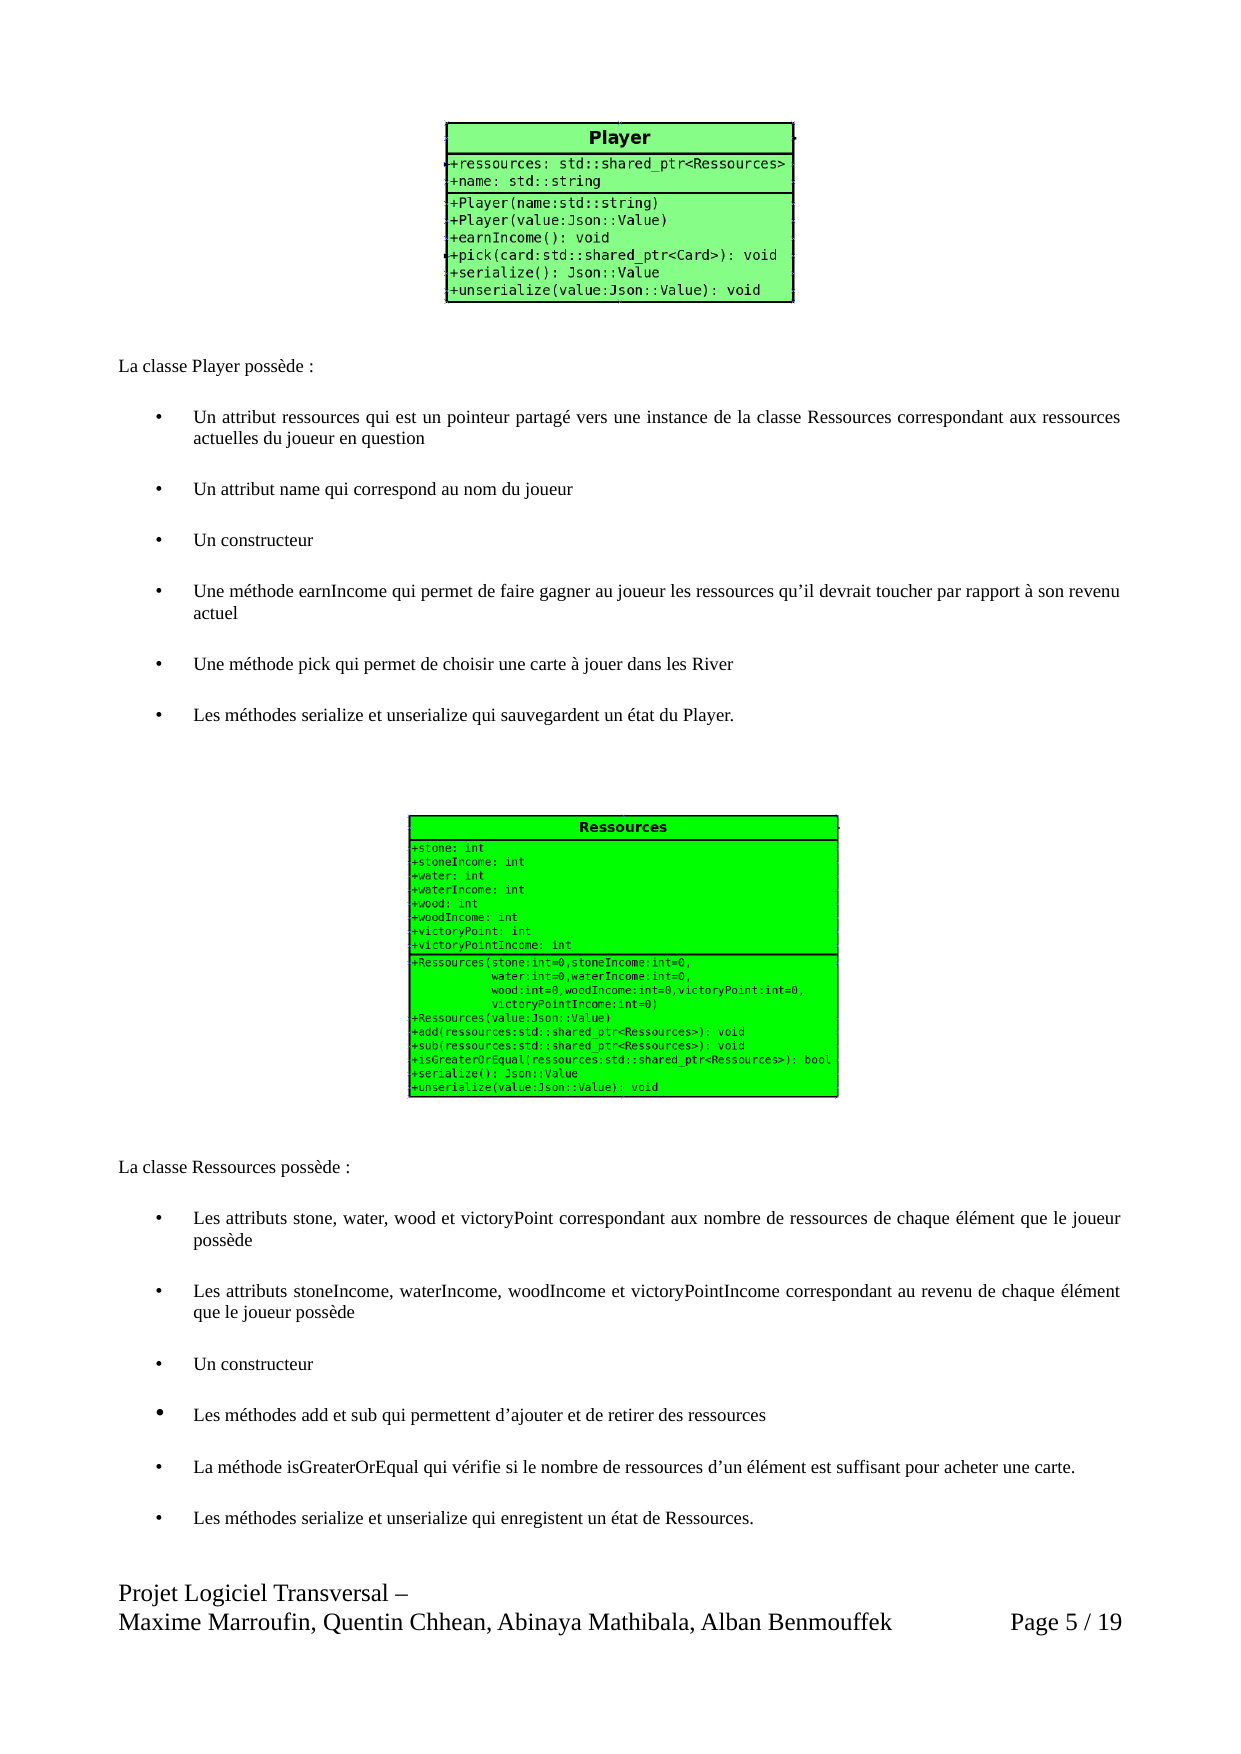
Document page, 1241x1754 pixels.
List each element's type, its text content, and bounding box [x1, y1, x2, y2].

list La méthode isGreaterOrEqual qui vérifie si le nombre de ressources d’un élément est suffisant pour acheter une carte. [156, 1456, 1122, 1477]
list Un constructeur [156, 1352, 1122, 1374]
picture [406, 810, 840, 1106]
list Les attributs stoneIncome, waterIncome, woodIncome et victoryPointIncome correspondant au revenu de chaque élément que le joueur possède [156, 1280, 1122, 1323]
list Les méthodes add et sub qui permettent d’ajouter et de retirer des ressources [156, 1403, 1122, 1426]
list Un constructeur [156, 529, 1122, 551]
list Une méthode pick qui permet de choisir une carte à jouer dans les River [156, 653, 1122, 674]
list Une méthode earnIncome qui permet de faire gagner au joueur les ressources qu’il devrait toucher par rapport à son revenu actuel [156, 580, 1122, 623]
list Les attributs stone, water, wood et victoryPoint correspondant aux nombre de ressources de chaque élément que le joueur possède [156, 1207, 1122, 1250]
list Un attribut ressources qui est un pointeur partagé vers une instance de la classe Ressources correspondant aux ressources actuelles du joueur en question [156, 406, 1122, 449]
picture [443, 118, 797, 304]
text La classe Ressources possède : [118, 1156, 1122, 1178]
list Les méthodes serialize et unserialize qui sauvegardent un état du Player. [156, 704, 1122, 726]
text La classe Player possède : [118, 354, 1122, 376]
list Un attribut name qui correspond au nom du joueur [156, 478, 1122, 500]
list Les méthodes serialize et unserialize qui enregistent un état de Ressources. [156, 1507, 1122, 1528]
